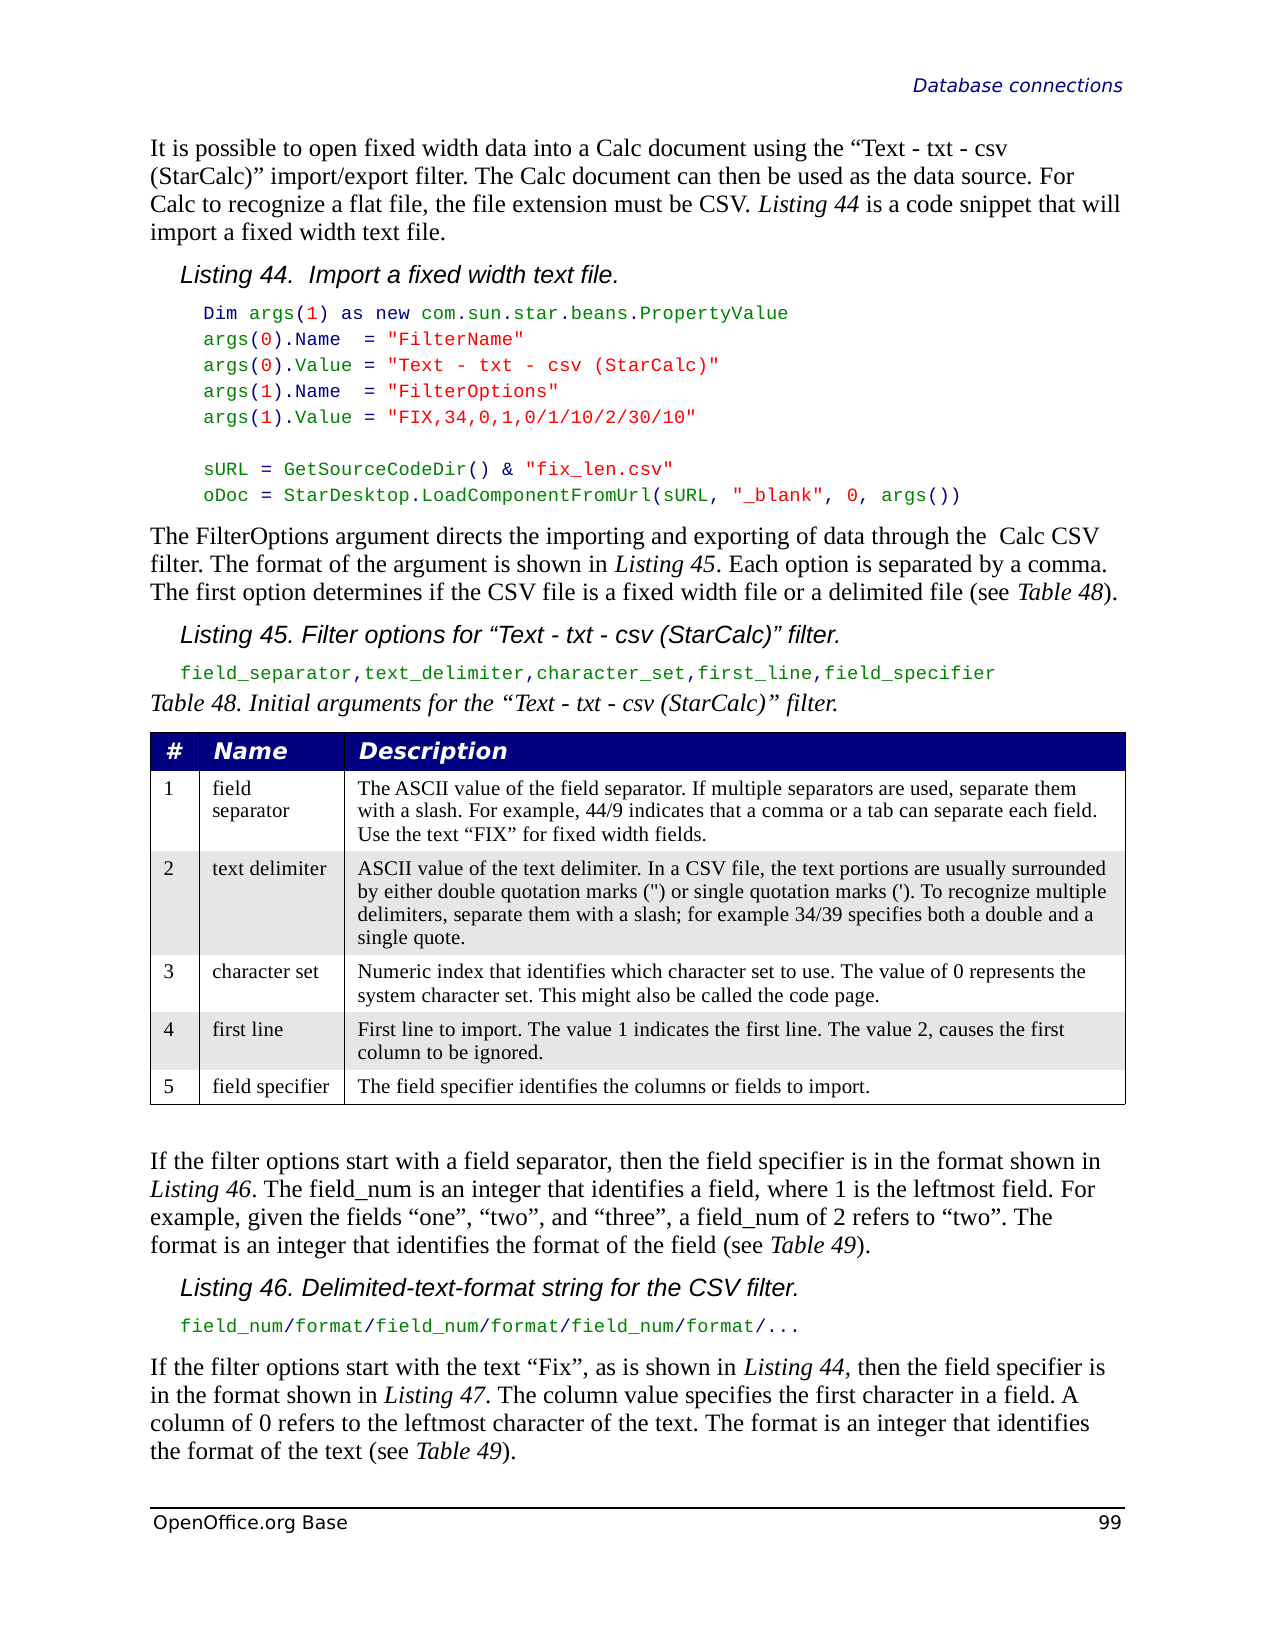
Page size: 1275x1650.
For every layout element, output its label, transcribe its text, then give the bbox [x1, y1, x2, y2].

text field_separator,text_delimiter,character_set,first_line,field_specifier [180, 663, 1125, 685]
text args(0).Value = "Text - txt - csv (StarCalc)" [180, 356, 1125, 377]
table_cell 2 [151, 851, 199, 955]
table_cell The field specifier identifies the columns or fields to import. [345, 1070, 1125, 1104]
table_cell text delimiter [200, 851, 344, 955]
text If the filter options start with the text “Fix”, as is shown in Listing 44, then the field specifier is in the format shown in Listing 47. The column value specifies the first character in a field. A column of 0 refers to the leftmost character of the text. The format is an integer that identifies the format of the text (see Table 49). [150, 1353, 1125, 1465]
table_header # [151, 733, 199, 771]
table_cell field specifier [200, 1070, 344, 1104]
table_cell character set [200, 955, 344, 1012]
table_cell 3 [151, 955, 199, 1012]
table_cell First line to import. The value 1 indicates the first line. The value 2, causes the first column to be ignored. [345, 1012, 1125, 1070]
table_cell 1 [151, 771, 199, 851]
list Listing 44. Import a fixed width text file. [180, 261, 1125, 289]
text The FilterOptions argument directs the importing and exporting of data through the Calc CSV filter. The format of the argument is shown in Listing 45. Each option is separated by a comma. The first option determines if the CSV file is a fixed width file or a delimited file (see Table 48). [150, 522, 1125, 606]
text If the filter options start with a field separator, then the field specifier is in the format shown in Listing 46. The field_num is an integer that identifies a field, where 1 is the leftmost field. For example, given the fields “one”, “two”, and “three”, a field_num of 2 refers to “two”. The format is an integer that identifies the format of the field (see Table 49). [150, 1147, 1125, 1259]
text args(0).Name = "FilterName" [180, 329, 1125, 351]
text args(1).Value = "FIX,34,0,1,0/1/10/2/30/10" [180, 407, 1125, 429]
table_cell 5 [151, 1070, 199, 1104]
table_cell Numeric index that identifies which character set to use. The value of 0 represents the system character set. This might also be called the code page. [345, 955, 1125, 1012]
text field_num/format/field_num/format/field_num/format/... [180, 1317, 1125, 1338]
text Dim args(1) as new com.sun.star.beans.PropertyValue [180, 304, 1125, 325]
text Table 48. Initial arguments for the “Text - txt - csv (StarCalc)” filter. [150, 689, 1125, 717]
table_cell field separator [200, 771, 344, 851]
list Listing 45. Filter options for “Text - txt - csv (StarCalc)” filter. [180, 621, 1125, 648]
text oDoc = StarDesktop.LoadComponentFromUrl(sURL, "_blank", 0, args()) [180, 485, 1125, 507]
text It is possible to open fixed width data into a Calc document using the “Text - txt - csv (StarCalc)” import/export filter. The Calc document can then be used as the data source. For Calc to recognize a flat file, the file extension must be CSV. Listing 44 is a code snippet that will import a fixed width text file. [150, 134, 1125, 246]
table_header Name [200, 733, 344, 771]
text args(1).Name = "FilterOptions" [180, 381, 1125, 403]
list Listing 46. Delimited-text-format string for the CSV filter. [180, 1274, 1125, 1302]
table_header Description [345, 733, 1125, 771]
table_cell 4 [151, 1012, 199, 1070]
text sURL = GetSourceCodeDir() & "fix_len.csv" [180, 459, 1125, 481]
table_cell first line [200, 1012, 344, 1070]
table_cell The ASCII value of the field separator. If multiple separators are used, separate them with a slash. For example, 44/9 indicates that a comma or a tab can separate each field. Use the text “FIX” for fixed width fields. [345, 771, 1125, 851]
table_cell ASCII value of the text delimiter. In a CSV file, the text portions are usually surrounded by either double quotation marks (") or single quotation marks ('). To recognize multiple delimiters, separate them with a slash; for example 34/39 specifies both a double and a single quote. [345, 851, 1125, 955]
